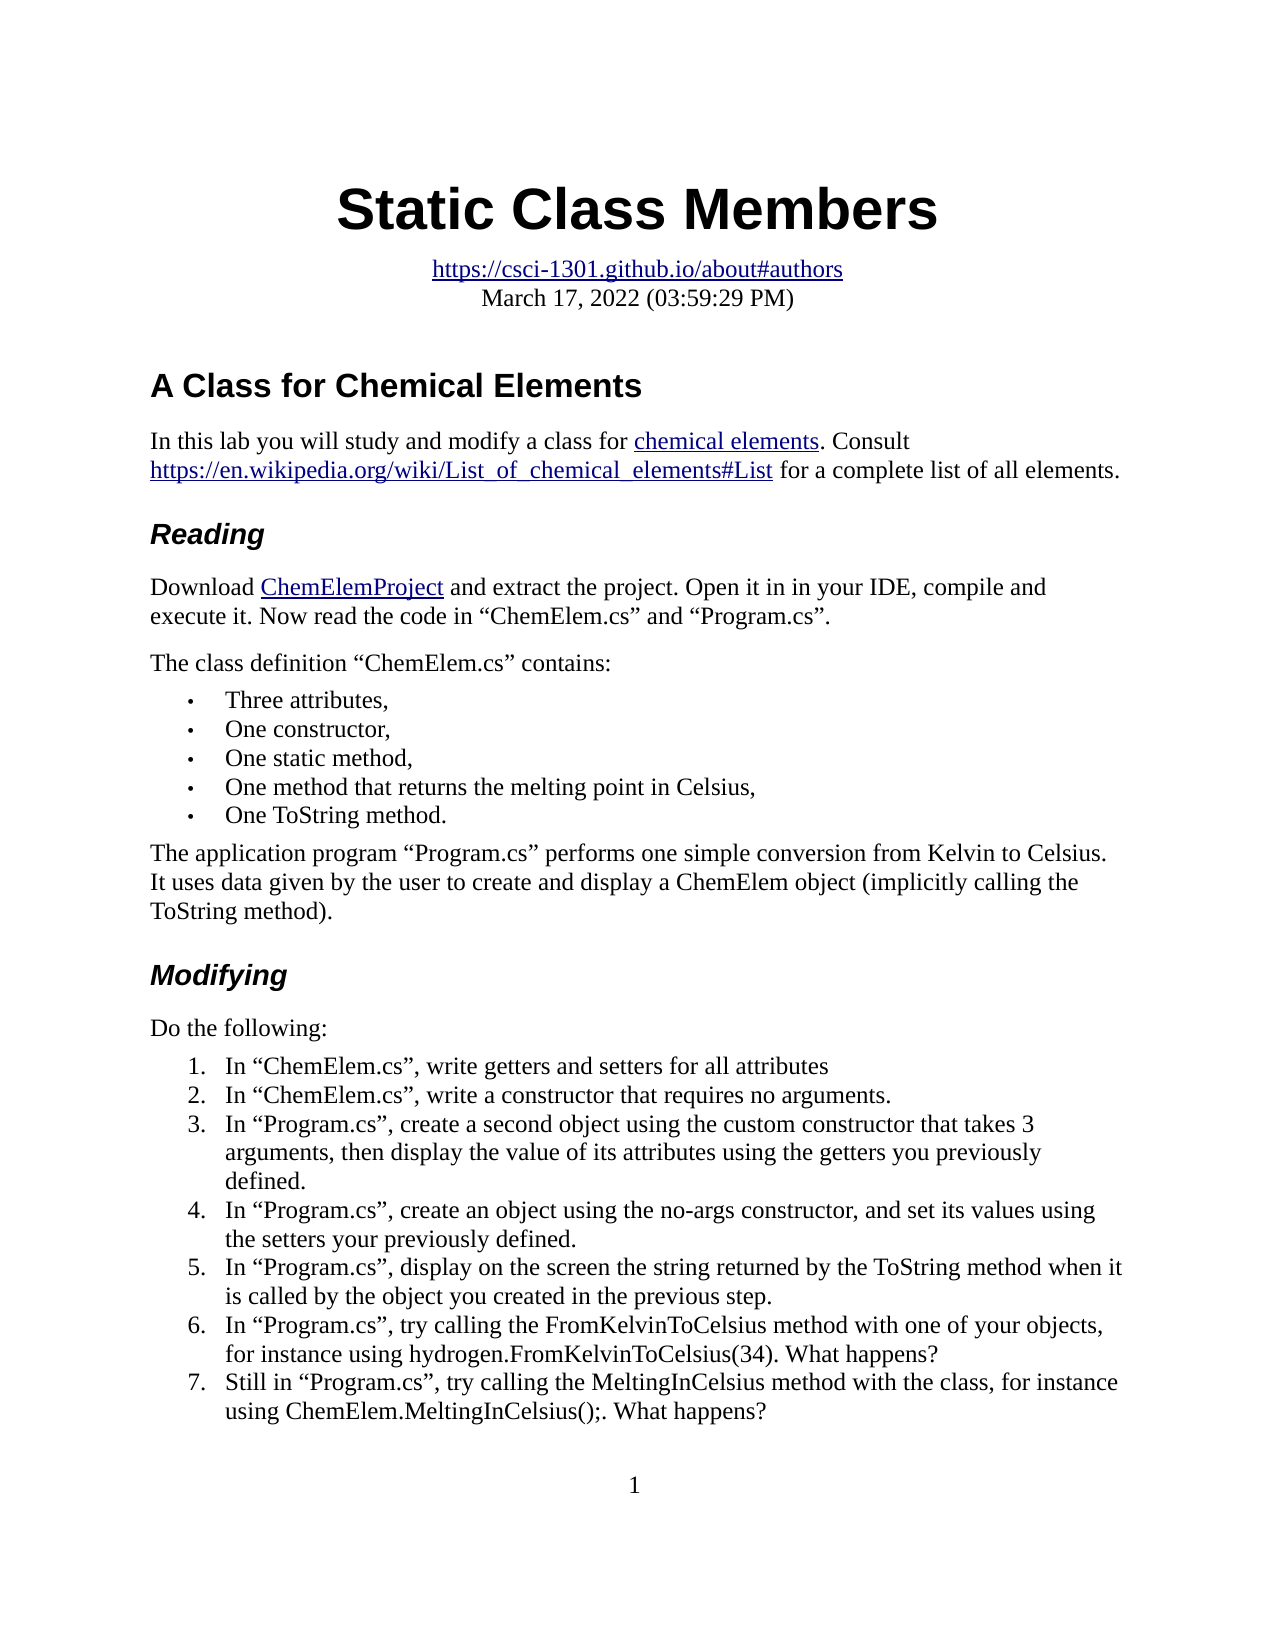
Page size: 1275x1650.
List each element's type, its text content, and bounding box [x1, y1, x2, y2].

list In “ChemElem.cs”, write getters and setters for all attributes [187, 1051, 1125, 1080]
text Do the following: [150, 1013, 1125, 1042]
text In this lab you will study and modify a class for chemical elements. Consult https://en.wikipedia.org/wiki/List_of_chemical_elements#List for a complete list of all elements. [150, 426, 1125, 483]
list In “Program.cs”, try calling the FromKelvinToCelsius method with one of your objects, for instance using hydrogen.FromKelvinToCelsius(34). What happens? [187, 1310, 1125, 1367]
subtitle Reading [150, 517, 1125, 551]
subtitle A Class for Chemical Elements [150, 366, 1125, 404]
text March 17, 2022 (03:59:29 PM) [150, 283, 1125, 312]
text The application program “Program.cs” performs one simple conversion from Kelvin to Celsius. It uses data given by the user to create and display a ChemElem object (implicitly calling the ToString method). [150, 838, 1125, 924]
list One static method, [187, 743, 1125, 772]
list One constructor, [187, 714, 1125, 743]
list In “Program.cs”, create a second object using the custom constructor that takes 3 arguments, then display the value of its attributes using the getters you previously defined. [187, 1109, 1125, 1195]
list In “Program.cs”, create an object using the no-args constructor, and set its values using the setters your previously defined. [187, 1195, 1125, 1252]
list In “Program.cs”, display on the screen the string returned by the ToString method when it is called by the object you created in the previous step. [187, 1252, 1125, 1310]
title Static Class Members [150, 175, 1125, 242]
text Download ChemElemProject and extract the project. Open it in in your IDE, compile and execute it. Now read the code in “ChemElem.cs” and “Program.cs”. [150, 572, 1125, 630]
text https://csci-1301.github.io/about#authors [150, 254, 1125, 283]
list Still in “Program.cs”, try calling the MeltingInCelsius method with the class, for instance using ChemElem.MeltingInCelsius();. What happens? [187, 1367, 1125, 1425]
list Three attributes, [187, 686, 1125, 714]
list One method that returns the melting point in Celsius, [187, 772, 1125, 801]
list One ToString method. [187, 801, 1125, 829]
text The class definition “ChemElem.cs” contains: [150, 648, 1125, 677]
list In “ChemElem.cs”, write a constructor that requires no arguments. [187, 1080, 1125, 1109]
subtitle Modifying [150, 958, 1125, 992]
